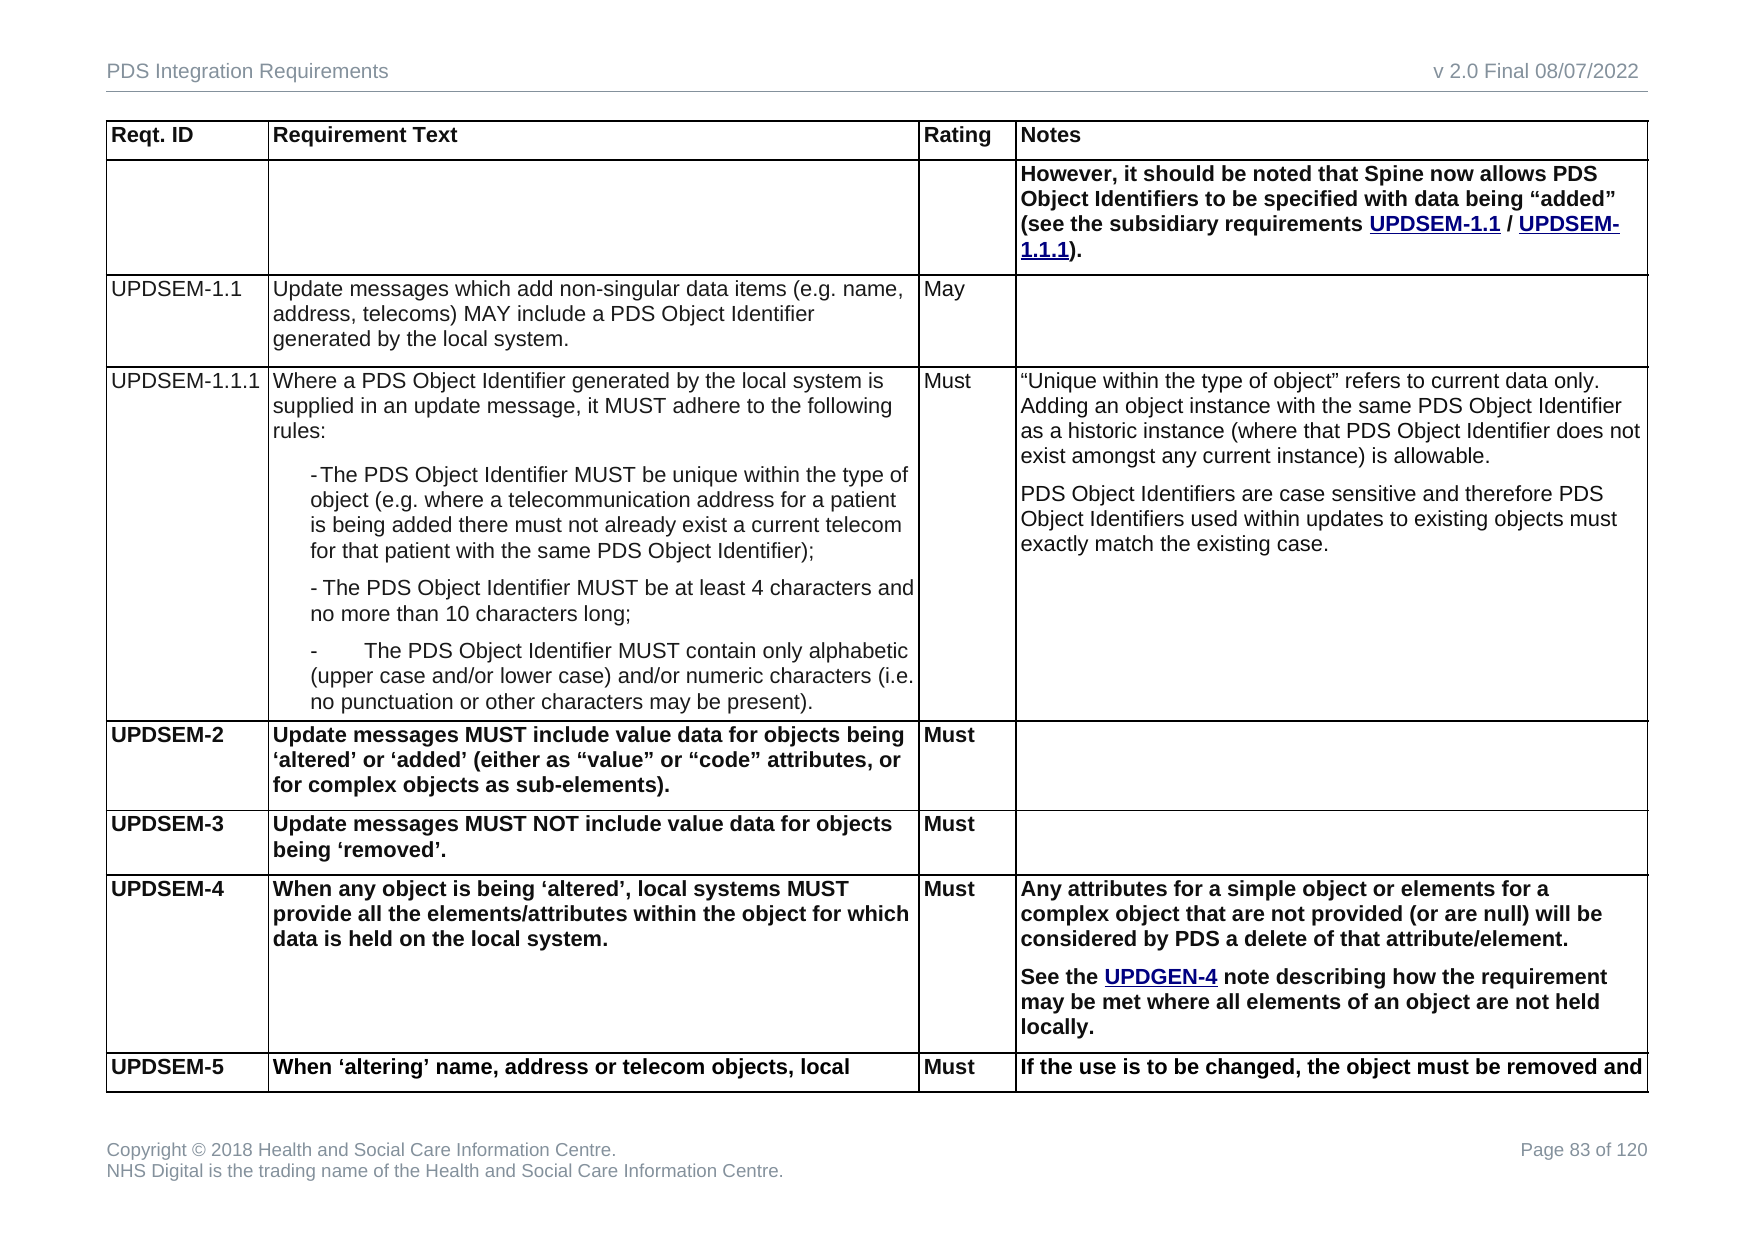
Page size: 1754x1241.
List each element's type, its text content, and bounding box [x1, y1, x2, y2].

table_cell Where a PDS Object Identifier generated by the local system is supplied in an update message, it MUST adhere to the following rules: The PDS Object Identifier MUST be unique within the type of object (e.g. where a telecommunication address for a patient is being added there must not already exist a current telecom for that patient with the same PDS Object Identifier); The PDS Object Identifier MUST be at least 4 characters and no more than 10 characters long; The PDS Object Identifier MUST contain only alphabetic (upper case and/or lower case) and/or numeric characters (i.e. no punctuation or other characters may be present). [269, 368, 918, 720]
table_cell UPDSEM-4 [107, 876, 268, 1052]
table_cell UPDSEM-1.1.1 [107, 368, 268, 720]
table_cell However, it should be noted that Spine now allows PDS Object Identifiers to be specified with data being “added” (see the subsidiary requirements UPDSEM-1.1 / UPDSEM-1.1.1). [1017, 161, 1647, 274]
table_header Reqt. ID [107, 122, 268, 159]
table_cell If the use is to be changed, the object must be removed and [1017, 1054, 1647, 1091]
table_cell Update messages which add non-singular data items (e.g. name, address, telecoms) MAY include a PDS Object Identifier generated by the local system. [269, 276, 918, 366]
table_cell [269, 161, 918, 274]
table_cell Must [920, 876, 1015, 1052]
table_cell Must [920, 1054, 1015, 1091]
table_cell [107, 161, 268, 274]
table_cell [1017, 722, 1647, 810]
table_header Requirement Text [269, 122, 918, 159]
table_cell Must [920, 368, 1015, 720]
table_cell Update messages MUST include value data for objects being ‘altered’ or ‘added’ (either as “value” or “code” attributes, or for complex objects as sub-elements). [269, 722, 918, 810]
table_cell UPDSEM-1.1 [107, 276, 268, 366]
table_cell Must [920, 811, 1015, 874]
table_cell When ‘altering’ name, address or telecom objects, local [269, 1054, 918, 1091]
table_header Rating [920, 122, 1015, 159]
table_cell UPDSEM-3 [107, 811, 268, 874]
table_cell “Unique within the type of object” refers to current data only. Adding an object instance with the same PDS Object Identifier as a historic instance (where that PDS Object Identifier does not exist amongst any current instance) is allowable. PDS Object Identifiers are case sensitive and therefore PDS Object Identifiers used within updates to existing objects must exactly match the existing case. [1017, 368, 1647, 720]
table_cell UPDSEM-2 [107, 722, 268, 810]
table_cell May [920, 276, 1015, 366]
table_cell Any attributes for a simple object or elements for a complex object that are not provided (or are null) will be considered by PDS a delete of that attribute/element. See the UPDGEN-4 note describing how the requirement may be met where all elements of an object are not held locally. [1017, 876, 1647, 1052]
table_cell When any object is being ‘altered’, local systems MUST provide all the elements/attributes within the object for which data is held on the local system. [269, 876, 918, 1052]
table_cell Update messages MUST NOT include value data for objects being ‘removed’. [269, 811, 918, 874]
table_cell [920, 161, 1015, 274]
table_cell [1017, 811, 1647, 874]
table_cell UPDSEM-5 [107, 1054, 268, 1091]
table_cell [1017, 276, 1647, 366]
table_cell Must [920, 722, 1015, 810]
table_header Notes [1017, 122, 1647, 159]
